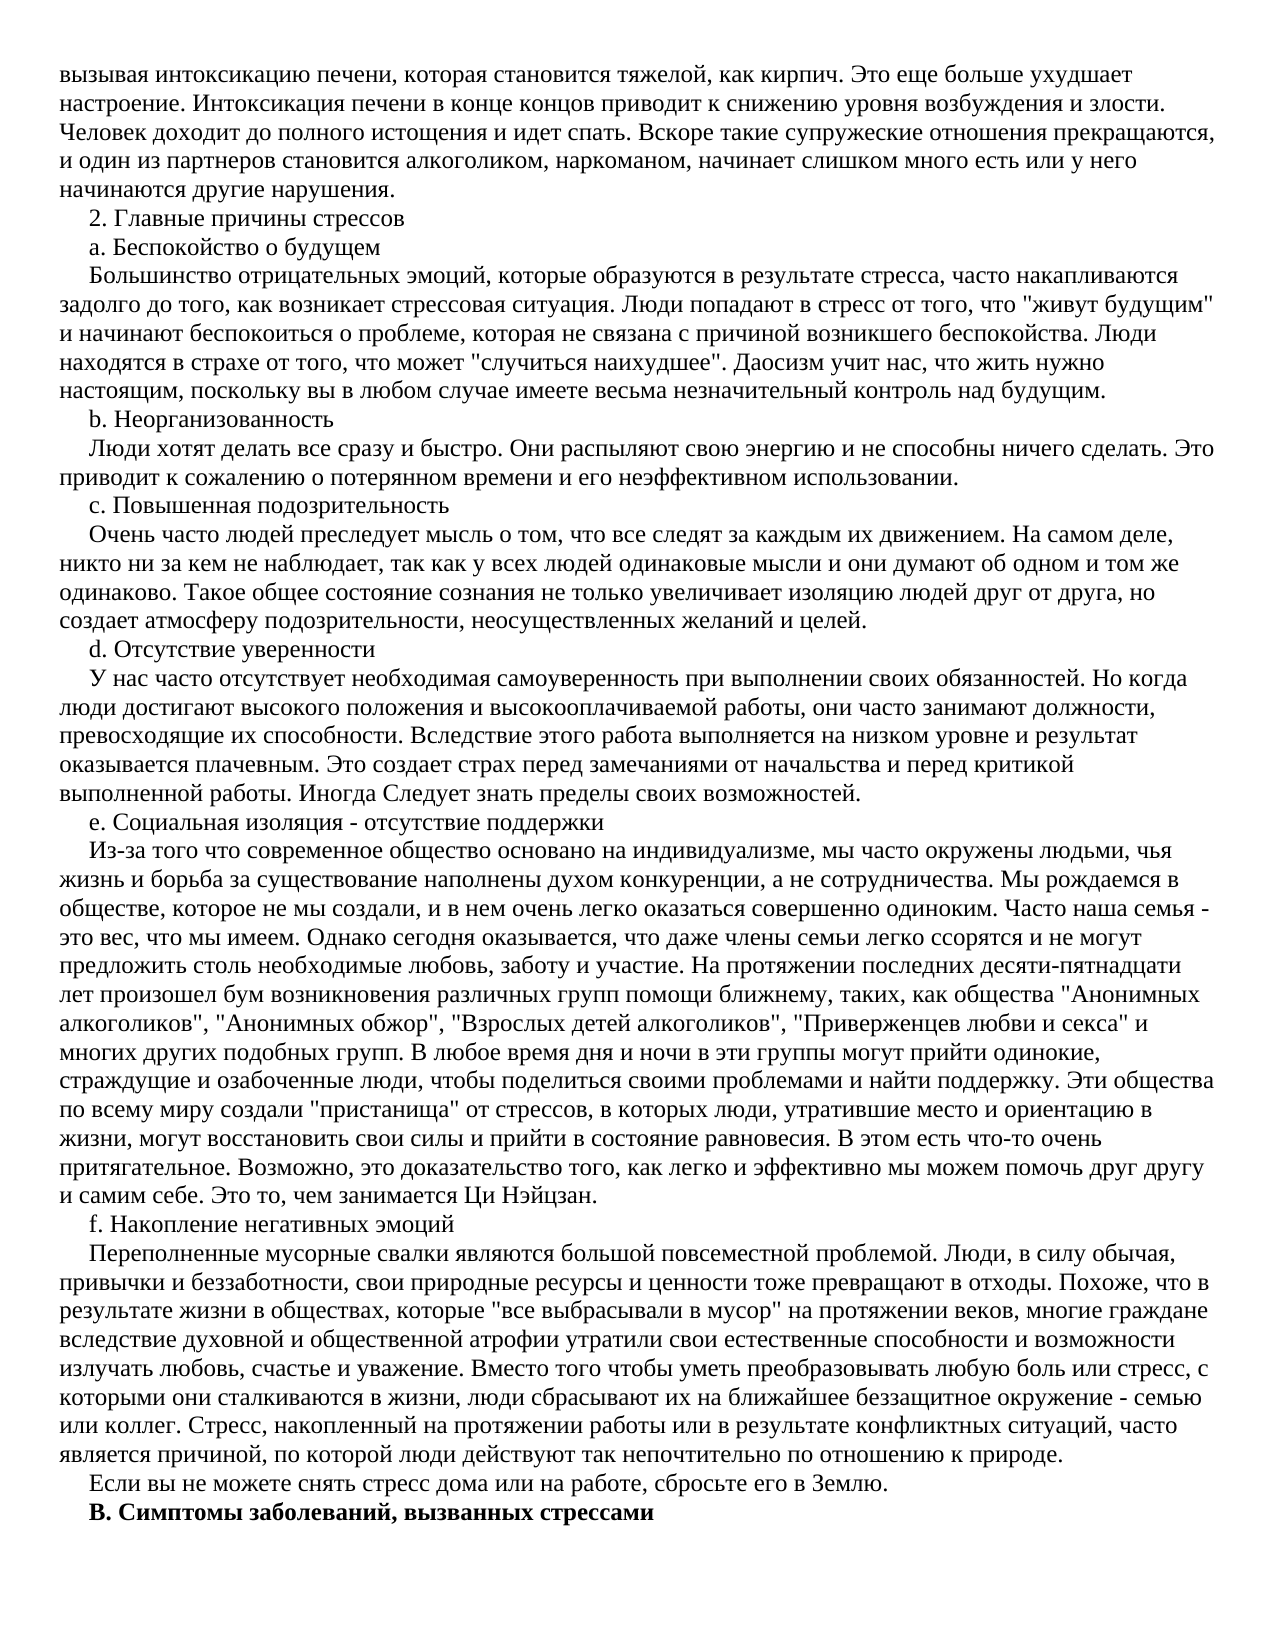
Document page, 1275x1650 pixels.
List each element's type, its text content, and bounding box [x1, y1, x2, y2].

text f. Накопление негативных эмоций [59, 1209, 1216, 1238]
text c. Повышенная подозрительность [59, 490, 1216, 519]
text В. Симптомы заболеваний, вызванных стрессами [59, 1497, 1216, 1525]
text b. Неорганизованность [59, 404, 1216, 433]
text Большинство отрицательных эмоций, которые образуются в результате стресса, часто накапливаются задолго до того, как возникает стрессовая ситуация. Люди попадают в стресс от того, что "живут будущим" и начинают беспокоиться о проблеме, которая не связана с причиной возникшего беспокойства. Люди находятся в страхе от того, что может "случиться наихудшее". Даосизм учит нас, что жить нужно настоящим, поскольку вы в любом случае имеете весьма незначительный контроль над будущим. [59, 260, 1216, 404]
text У нас часто отсутствует необходимая самоуверенность при выполнении своих обязанностей. Но когда люди достигают высокого положения и высокооплачиваемой работы, они часто занимают должности, превосходящие их способности. Вследствие этого работа выполняется на низком уровне и результат оказывается плачевным. Это создает страх перед замечаниями от начальства и перед критикой выполненной работы. Иногда Следует знать пределы своих возможностей. [59, 663, 1216, 807]
text Если вы не можете снять стресс дома или на работе, сбросьте его в Землю. [59, 1468, 1216, 1497]
text а. Беспокойство о будущем [59, 232, 1216, 260]
text Переполненные мусорные свалки являются большой повсеместной проблемой. Люди, в силу обычая, привычки и беззаботности, свои природные ресурсы и ценности тоже превращают в отходы. Похоже, что в результате жизни в обществах, которые "все выбрасывали в мусор" на протяжении веков, многие граждане вследствие духовной и общественной атрофии утратили свои естественные способности и возможности излучать любовь, счастье и уважение. Вместо того чтобы уметь преобразовывать любую боль или стресс, с которыми они сталкиваются в жизни, люди сбрасывают их на ближайшее беззащитное окружение - семью или коллег. Стресс, накопленный на протяжении работы или в результате конфликтных ситуаций, часто является причиной, по которой люди действуют так непочтительно по отношению к природе. [59, 1238, 1216, 1468]
text Из-за того что современное общество основано на индивидуализме, мы часто окружены людьми, чья жизнь и борьба за существование наполнены духом конкуренции, а не сотрудничества. Мы рождаемся в обществе, которое не мы создали, и в нем очень легко оказаться совершенно одиноким. Часто наша семья - это вес, что мы имеем. Однако сегодня оказывается, что даже члены семьи легко ссорятся и не могут предложить столь необходимые любовь, заботу и участие. На протяжении последних десяти-пятнадцати лет произошел бум возникновения различных групп помощи ближнему, таких, как общества "Анонимных алкоголиков", "Анонимных обжор", "Взрослых детей алкоголиков", "Приверженцев любви и секса" и многих других подобных групп. В любое время дня и ночи в эти группы могут прийти одинокие, страждущие и озабоченные люди, чтобы поделиться своими проблемами и найти поддержку. Эти общества по всему миру создали "пристанища" от стрессов, в которых люди, утратившие место и ориентацию в жизни, могут восстановить свои силы и прийти в состояние равновесия. В этом есть что-то очень притягательное. Возможно, это доказательство того, как легко и эффективно мы можем помочь друг другу и самим себе. Это то, чем занимается Ци Нэйцзан. [59, 835, 1216, 1209]
text Люди хотят делать все сразу и быстро. Они распыляют свою энергию и не способны ничего сделать. Это приводит к сожалению о потерянном времени и его неэффективном использовании. [59, 433, 1216, 490]
text e. Социальная изоляция - отсутствие поддержки [59, 807, 1216, 835]
text Очень часто людей преследует мысль о том, что все следят за каждым их движением. На самом деле, никто ни за кем не наблюдает, так как у всех людей одинаковые мысли и они думают об одном и том же одинаково. Такое общее состояние сознания не только увеличивает изоляцию людей друг от друга, но создает атмосферу подозрительности, неосуществленных желаний и целей. [59, 519, 1216, 634]
text вызывая интоксикацию печени, которая становится тяжелой, как кирпич. Это еще больше ухудшает настроение. Интоксикация печени в конце концов приводит к снижению уровня возбуждения и злости. Человек доходит до полного истощения и идет спать. Вскоре такие супружеские отношения прекращаются, и один из партнеров становится алкоголиком, наркоманом, начинает слишком много есть или у него начинаются другие нарушения. [59, 59, 1216, 203]
text d. Отсутствие уверенности [59, 634, 1216, 663]
text 2. Главные причины стрессов [59, 203, 1216, 232]
